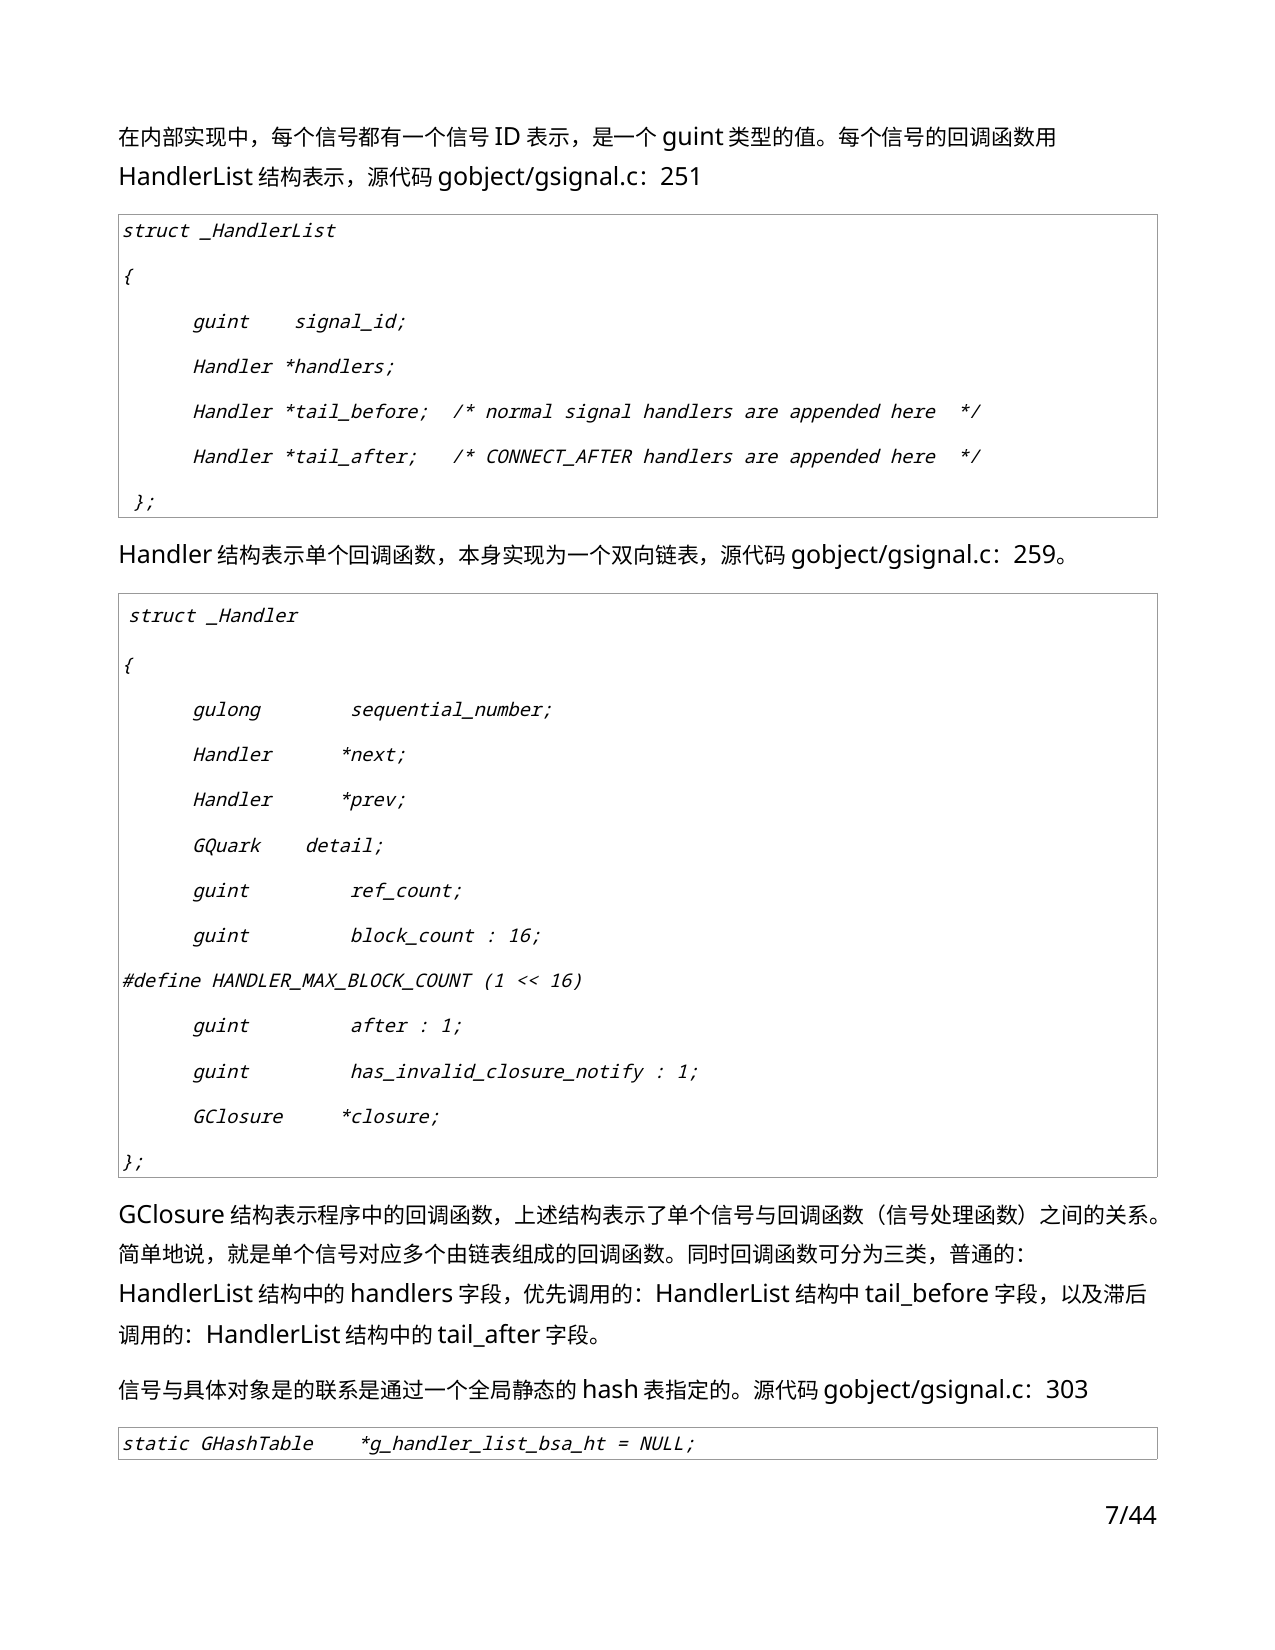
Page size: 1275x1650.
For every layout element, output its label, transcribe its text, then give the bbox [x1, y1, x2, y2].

text Handler *tail_before; /* normal signal handlers are appended here */ [119, 395, 1157, 424]
text }; [119, 486, 1157, 517]
text }; [119, 1145, 1157, 1177]
text Handler *prev; [119, 783, 1157, 812]
text { [119, 259, 1157, 288]
text static GHashTable *g_handler_list_bsa_ht = NULL; [119, 1428, 1157, 1459]
text guint block_count : 16; [119, 919, 1157, 948]
text guint signal_id; [119, 305, 1157, 333]
text #define HANDLER_MAX_BLOCK_COUNT (1 << 16) [119, 964, 1157, 993]
text gulong sequential_number; [119, 693, 1157, 722]
text Handler结构表示单个回调函数，本身实现为一个双向链表，源代码gobject/gsignal.c：259。 [118, 537, 1157, 571]
text Handler *next; [119, 738, 1157, 767]
text guint after : 1; [119, 1009, 1157, 1038]
text Handler *tail_after; /* CONNECT_AFTER handlers are appended here */ [119, 440, 1157, 469]
text struct _HandlerList [119, 215, 1157, 243]
text GClosure结构表示程序中的回调函数，上述结构表示了单个信号与回调函数（信号处理函数）之间的关系。简单地说，就是单个信号对应多个由链表组成的回调函数。同时回调函数可分为三类，普通的：HandlerList结构中的handlers字段，优先调用的：HandlerList结构中tail_before字段，以及滞后调用的：HandlerList结构中的tail_after字段。 [118, 1197, 1157, 1350]
text guint ref_count; [119, 874, 1157, 903]
text struct _Handler [119, 594, 1157, 630]
text GQuark detail; [119, 829, 1157, 857]
text 在内部实现中，每个信号都有一个信号ID表示，是一个guint类型的值。每个信号的回调函数用HandlerList结构表示，源代码gobject/gsignal.c：251 [118, 118, 1157, 193]
text guint has_invalid_closure_notify : 1; [119, 1055, 1157, 1083]
text 信号与具体对象是的联系是通过一个全局静态的hash表指定的。源代码gobject/gsignal.c：303 [118, 1372, 1157, 1406]
text Handler *handlers; [119, 350, 1157, 379]
text GClosure *closure; [119, 1100, 1157, 1129]
text { [119, 648, 1157, 677]
